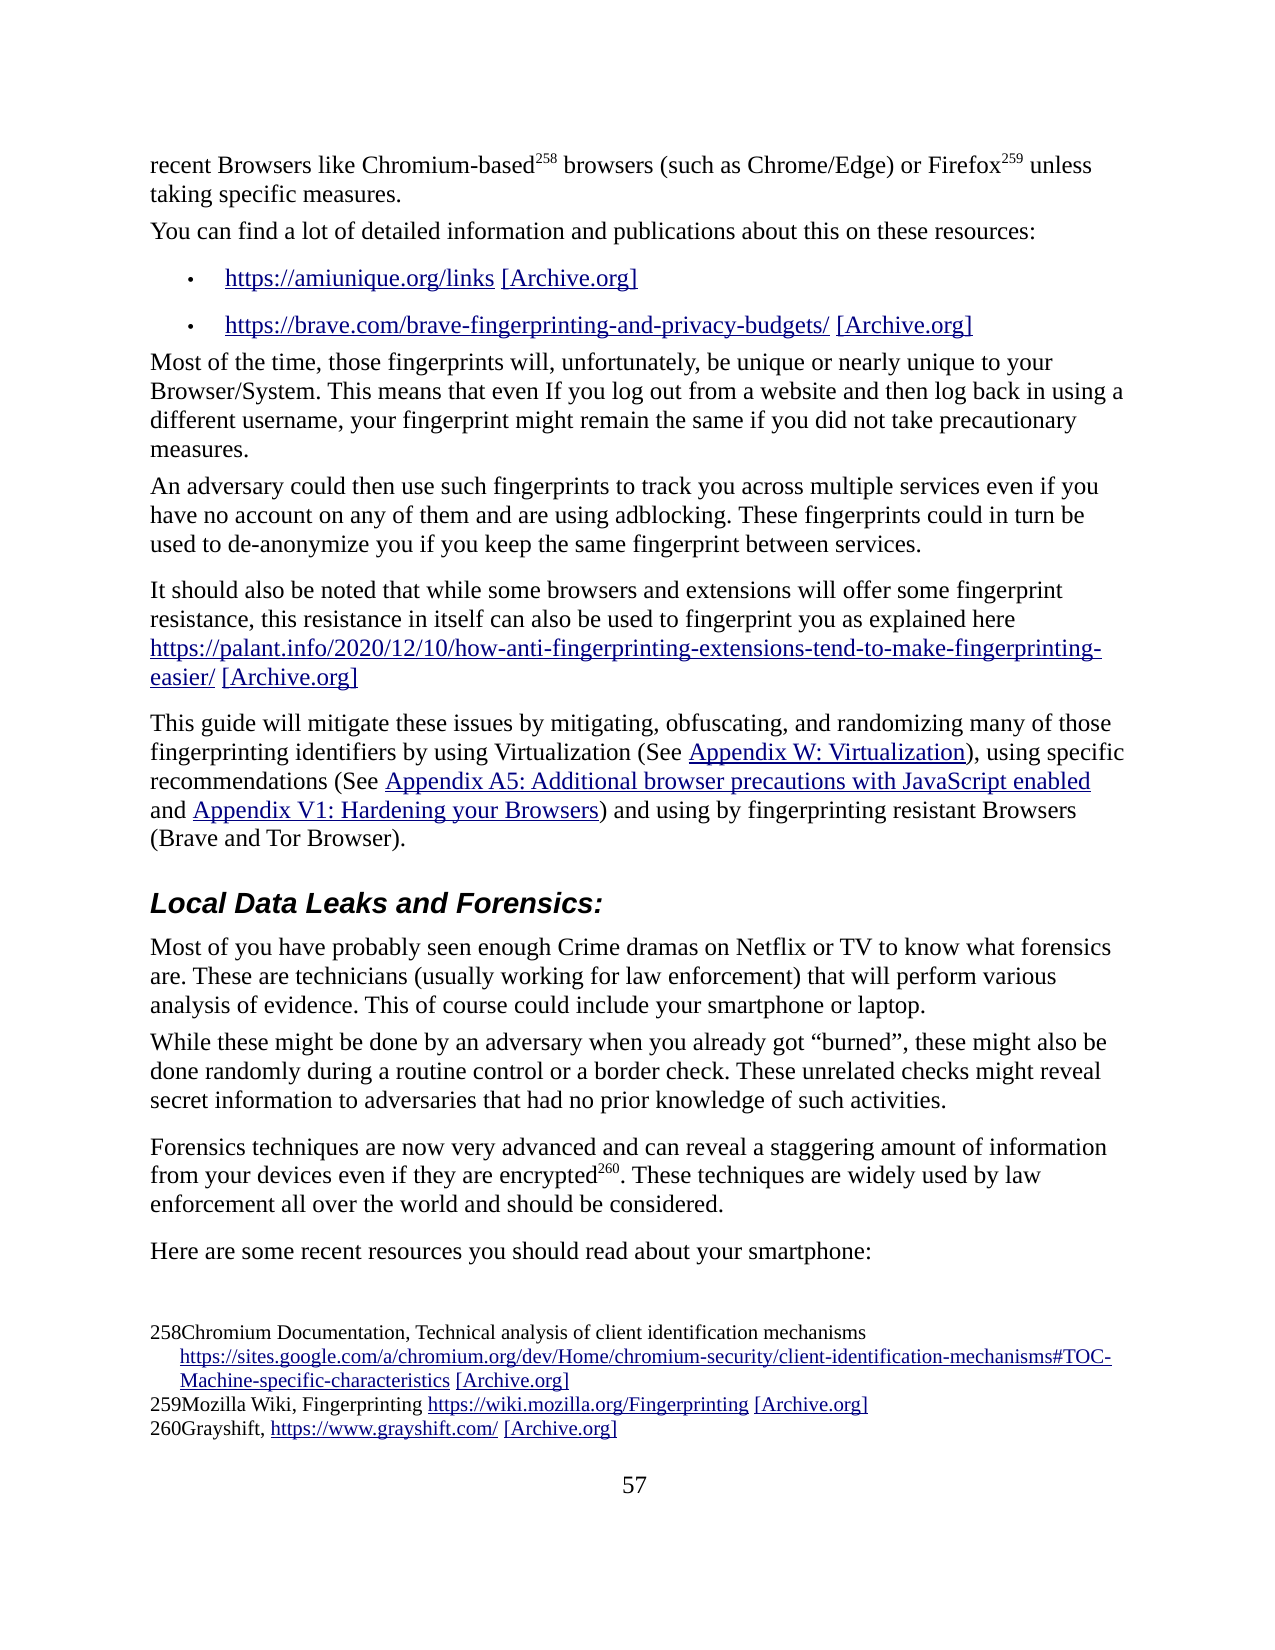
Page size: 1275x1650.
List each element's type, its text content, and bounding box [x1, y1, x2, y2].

text It should also be noted that while some browsers and extensions will offer some fingerprint resistance, this resistance in itself can also be used to fingerprint you as explained here https://palant.info/2020/12/10/how-anti-fingerprinting-extensions-tend-to-make-fingerprinting-easier/ [Archive.org] [150, 576, 1125, 691]
text An adversary could then use such fingerprints to track you across multiple services even if you have no account on any of them and are using adblocking. These fingerprints could in turn be used to de-anonymize you if you keep the same fingerprint between services. [150, 471, 1125, 558]
text While these might be done by an adversary when you already got “burned”, these might also be done randomly during a routine control or a border check. These unrelated checks might reveal secret information to adversaries that had no prior knowledge of such activities. [150, 1027, 1125, 1114]
list https://brave.com/brave-fingerprinting-and-privacy-budgets/ [Archive.org] [187, 310, 1125, 338]
text Forensics techniques are now very advanced and can reveal a staggering amount of information from your devices even if they are encrypted. These techniques are widely used by law enforcement all over the world and should be considered. [150, 1132, 1125, 1218]
text You can find a lot of detailed information and publications about this on these resources: [150, 216, 1125, 245]
text Chromium Documentation, Technical analysis of client identification mechanisms https://sites.google.com/a/chromium.org/dev/Home/chromium-security/client-identification-mechanisms#TOC-Machine-specific-characteristics [Archive.org] [150, 1320, 1125, 1392]
text Grayshift, https://www.grayshift.com/ [Archive.org] [150, 1416, 1125, 1440]
text Here are some recent resources you should read about your smartphone: [150, 1236, 1125, 1264]
subtitle Local Data Leaks and Forensics: [150, 886, 1125, 920]
text This guide will mitigate these issues by mitigating, obfuscating, and randomizing many of those fingerprinting identifiers by using Virtualization (See Appendix W: Virtualization), using specific recommendations (See Appendix A5: Additional browser precautions with JavaScript enabled and Appendix V1: Hardening your Browsers) and using by fingerprinting resistant Browsers (Brave and Tor Browser). [150, 708, 1125, 852]
text Most of you have probably seen enough Crime dramas on Netflix or TV to know what forensics are. These are technicians (usually working for law enforcement) that will perform various analysis of evidence. This of course could include your smartphone or laptop. [150, 932, 1125, 1018]
text Mozilla Wiki, Fingerprinting https://wiki.mozilla.org/Fingerprinting [Archive.org] [150, 1392, 1125, 1416]
text recent Browsers like Chromium-based browsers (such as Chrome/Edge) or Firefox unless taking specific measures. [150, 150, 1125, 207]
text Most of the time, those fingerprints will, unfortunately, be unique or nearly unique to your Browser/System. This means that even If you log out from a website and then log back in using a different username, your fingerprint might remain the same if you did not take precautionary measures. [150, 347, 1125, 462]
list https://amiunique.org/links [Archive.org] [187, 263, 1125, 292]
